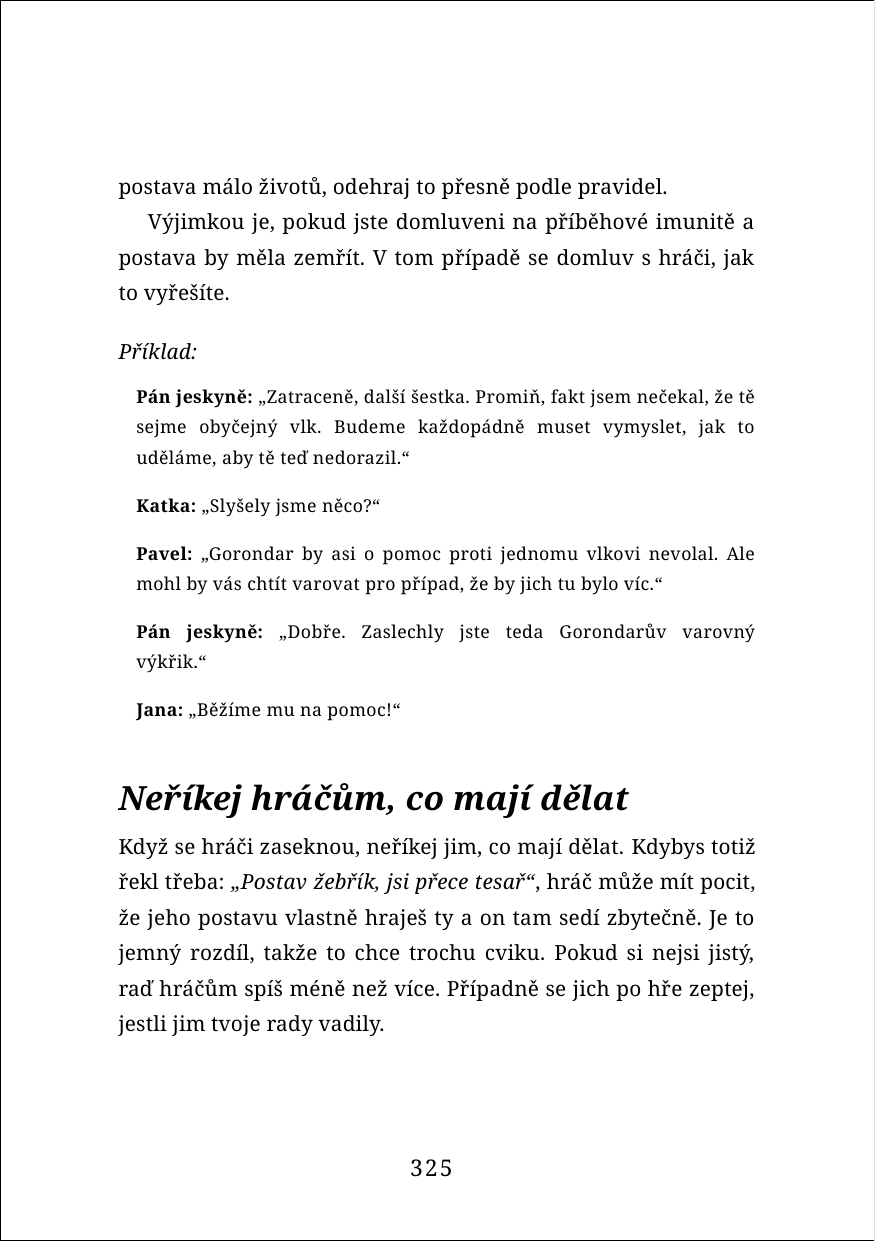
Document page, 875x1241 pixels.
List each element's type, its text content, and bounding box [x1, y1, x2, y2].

text Jana: „Běžíme mu na pomoc!“ [136, 697, 756, 721]
text Pavel: „Gorondar by asi o pomoc proti jednomu vlkovi nevolal. Ale mohl by vás chtít varovat pro případ, že by jich tu bylo víc.“ [136, 541, 756, 595]
subtitle Neříkej hráčům, co mají dělat [118, 775, 756, 820]
text Příklad: [118, 337, 756, 366]
text Když se hráči zaseknou, neříkej jim, co mají dělat. Kdybys totiž řekl třeba: „Postav žebřík, jsi přece tesař“, hráč může mít pocit, že jeho postavu vlastně hraješ ty a on tam sedí zbytečně. Je to jemný rozdíl, takže to chce trochu cviku. Pokud si nejsi jistý, raď hráčům spíš méně než více. Případně se jich po hře zeptej, jestli jim tvoje rady vadily. [118, 832, 756, 1038]
text Katka: „Slyšely jsme něco?“ [136, 493, 756, 517]
text Pán jeskyně: „Zatraceně, další šestka. Promiň, fakt jsem nečekal, že tě sejme obyčejný vlk. Budeme každopádně muset vymyslet, jak to uděláme, aby tě teď nedorazil.“ [136, 385, 756, 469]
text Pán jeskyně: „Dobře. Zaslechly jste teda Gorondarův varovný výkřik.“ [136, 619, 756, 673]
text postava málo životů, odehraj to přesně podle pravidel. Výjimkou je, pokud jste domluveni na příběhové imunitě a postava by měla zemřít. V tom případě se domluv s hráči, jak to vyřešíte. [118, 172, 756, 307]
